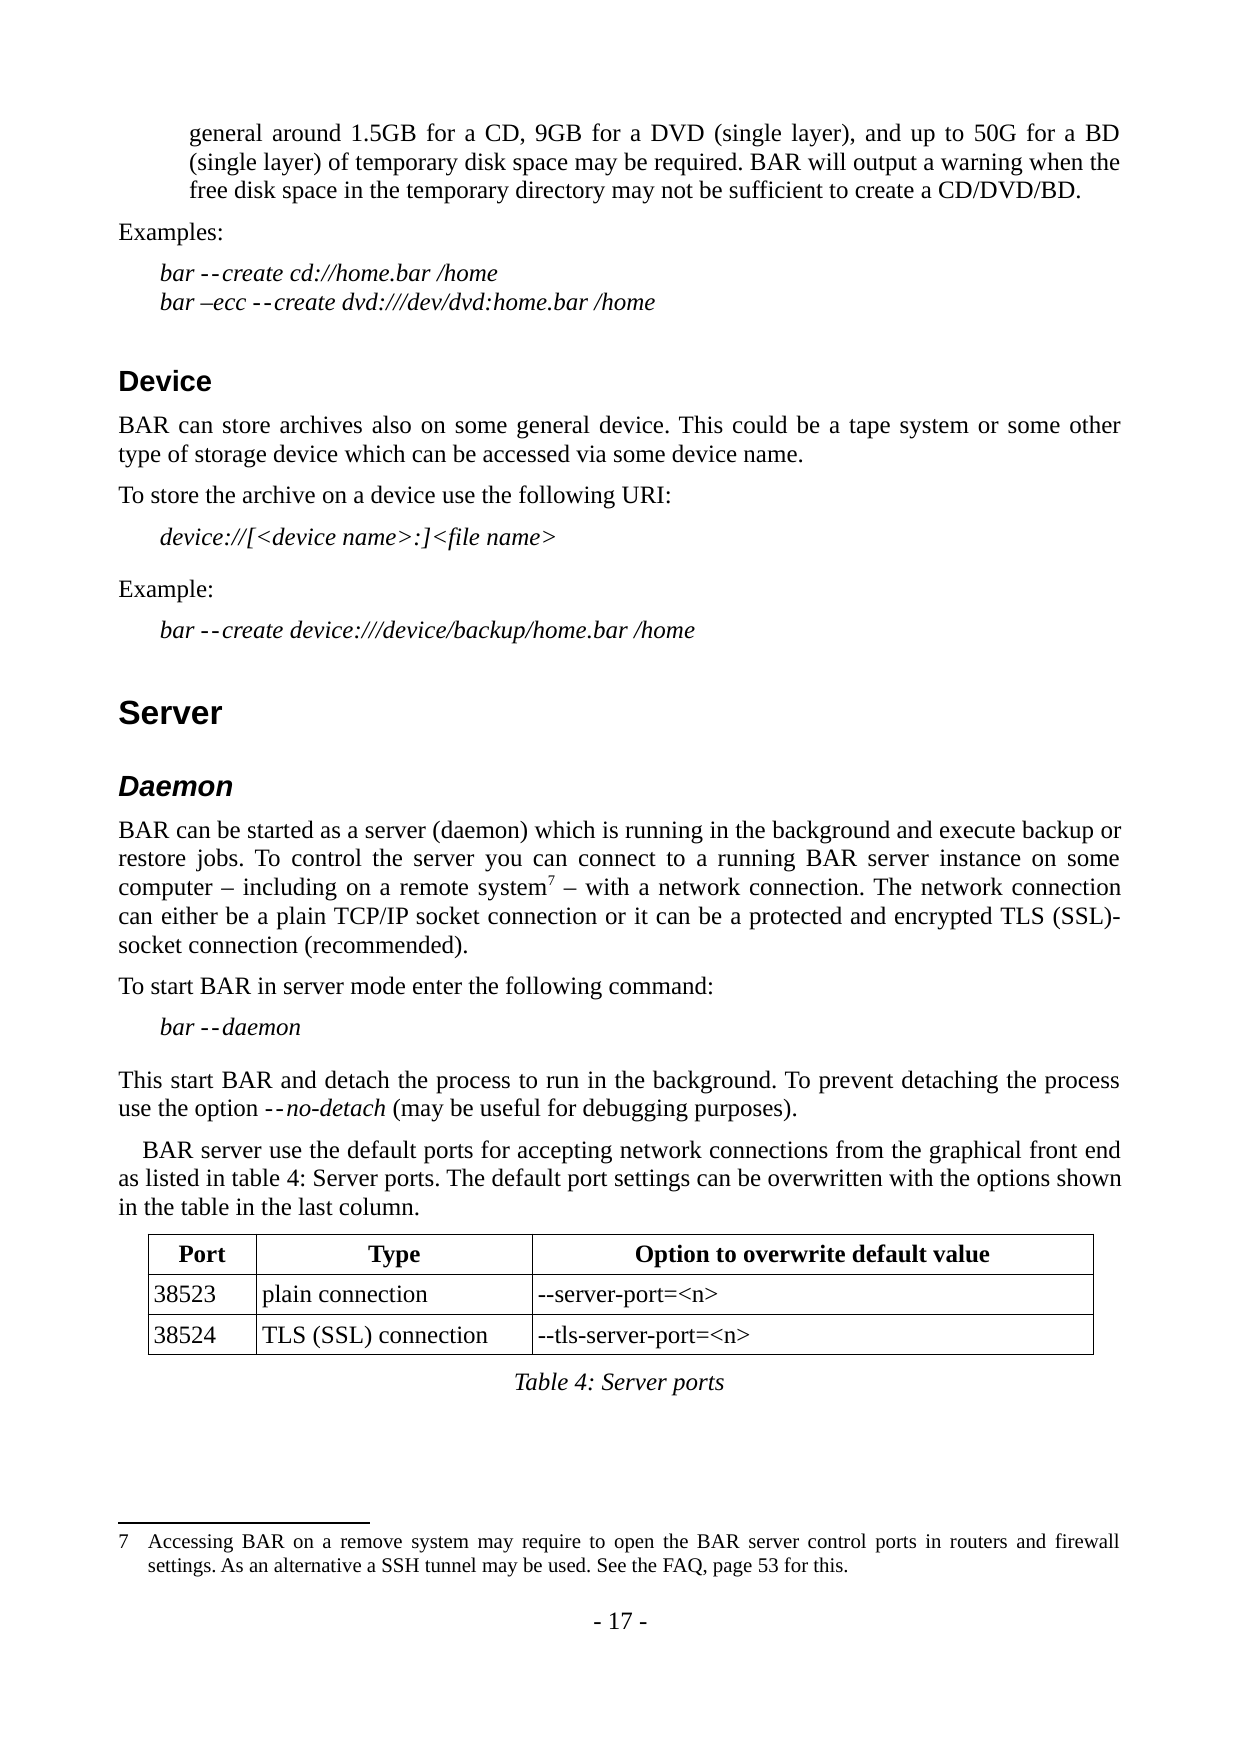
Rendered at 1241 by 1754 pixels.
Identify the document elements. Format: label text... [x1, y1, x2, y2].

text bar ‑‑create device:///device/backup/home.bar /home [159, 615, 1122, 644]
table_header Option to overwrite default value [533, 1235, 1093, 1274]
text To start BAR in server mode enter the following command: [118, 971, 1122, 1000]
text This start BAR and detach the process to run in the background. To prevent detaching the process use the option ‑‑no-detach (may be useful for debugging purposes). [118, 1065, 1122, 1122]
text Accessing BAR on a remove system may require to open the BAR server control ports in routers and firewall settings. As an alternative a SSH tunnel may be used. See the FAQ, page 54 for this. [118, 1529, 1122, 1577]
table_cell --server-port=<n> [533, 1275, 1093, 1314]
text bar ‑‑daemon [159, 1012, 1122, 1041]
subtitle Device [118, 364, 1122, 398]
text BAR server use the default ports for accepting network connections from the graphical front end as listed in table 4: Server ports. The default port settings can be overwritten with the options shown in the table in the last column. [118, 1135, 1122, 1221]
text device://[<device name>:]<file name> [159, 522, 1122, 550]
subtitle Server [118, 693, 1122, 731]
subtitle Daemon [118, 769, 1122, 802]
text bar ‑‑create cd://home.bar /home [159, 258, 1122, 287]
text general around 1.5GB for a CD, 9GB for a DVD (single layer), and up to 50G for a BD (single layer) of temporary disk space may be required. BAR will output a warning when the free disk space in the temporary directory may not be sufficient to create a CD/DVD/BD. [118, 118, 1122, 204]
text Table 4: Server ports [118, 1367, 1122, 1396]
table_cell 38523 [149, 1275, 256, 1314]
table_header Type [257, 1235, 532, 1274]
table_cell plain connection [257, 1275, 532, 1314]
table_cell TLS (SSL) connection [257, 1315, 532, 1354]
table_cell 38524 [149, 1315, 256, 1354]
text Example: [118, 574, 1122, 603]
table_cell --tls-server-port=<n> [533, 1315, 1093, 1354]
text To store the archive on a device use the following URI: [118, 480, 1122, 509]
text BAR can store archives also on some general device. This could be a tape system or some other type of storage device which can be accessed via some device name. [118, 410, 1122, 468]
text Examples: [118, 217, 1122, 246]
table_header Port [149, 1235, 256, 1274]
text BAR can be started as a server (daemon) which is running in the background and execute backup or restore jobs. To control the server you can connect to a running BAR server instance on some computer – including on a remote system – with a network connection. The network connection can either be a plain TCP/IP socket connection or it can be a protected and encrypted TLS (SSL)-socket connection (recommended). [118, 815, 1122, 958]
text bar –ecc ‑‑create dvd:///dev/dvd:home.bar /home [159, 287, 1122, 316]
